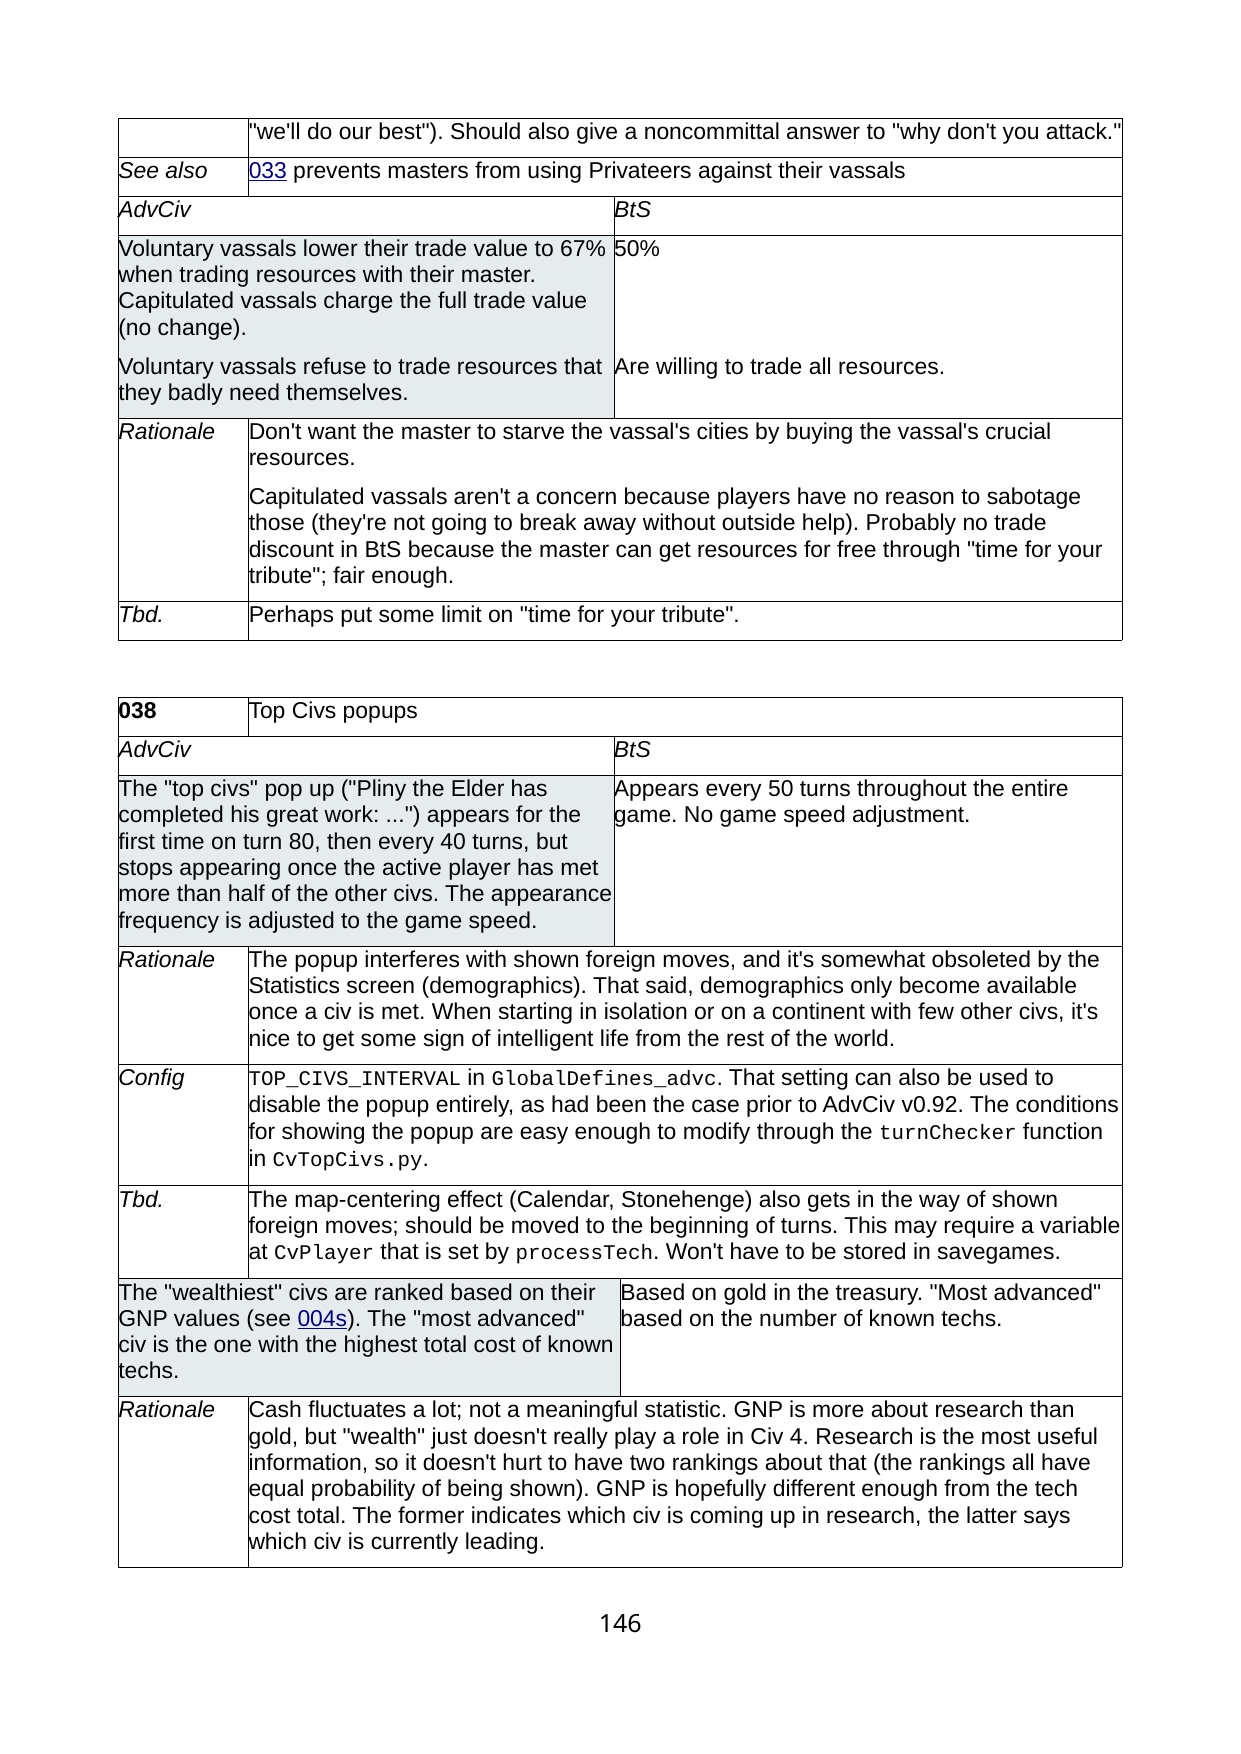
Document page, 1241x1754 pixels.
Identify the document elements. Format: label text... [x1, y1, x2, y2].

table_cell BtS [615, 737, 1122, 775]
table_cell Perhaps put some limit on "time for your tribute". [249, 602, 1122, 639]
table_cell [119, 119, 248, 157]
table_cell Rationale [119, 419, 248, 601]
table_cell BtS [615, 197, 1122, 235]
table_cell See also [119, 158, 248, 196]
table_cell Tbd. [119, 1186, 248, 1278]
table_cell Rationale [119, 1397, 248, 1567]
table_header 038 [119, 698, 248, 736]
table_cell 033 prevents masters from using Privateers against their vassals [249, 158, 1122, 196]
table_cell TOP_CIVS_INTERVAL in GlobalDefines_advc. That setting can also be used to disable the popup entirely, as had been the case prior to AdvCiv v0.92. The conditions for showing the popup are easy enough to modify through the turnChecker function in CvTopCivs.py. [249, 1065, 1122, 1185]
table_cell The "wealthiest" civs are ranked based on their GNP values (see 004s). The "most advanced" civ is the one with the highest total cost of known techs. [119, 1279, 620, 1396]
table_cell Don't want the master to starve the vassal's cities by buying the vassal's crucial resources. Capitulated vassals aren't a concern because players have no reason to sabotage those (they're not going to break away without outside help). Probably no trade discount in BtS because the master can get resources for free through "time for your tribute"; fair enough. [249, 419, 1122, 601]
table_cell AdvCiv [119, 737, 614, 775]
table_cell 50% Are willing to trade all resources. [615, 236, 1122, 418]
table_cell Rationale [119, 947, 248, 1063]
table_cell "we'll do our best"). Should also give a noncommittal answer to "why don't you attack." [249, 119, 1122, 157]
table_cell Voluntary vassals lower their trade value to 67% when trading resources with their master. Capitulated vassals charge the full trade value (no change). Voluntary vassals refuse to trade resources that they badly need themselves. [119, 236, 614, 418]
table_cell Based on gold in the treasury. "Most advanced" based on the number of known techs. [621, 1279, 1122, 1396]
table_cell Cash fluctuates a lot; not a meaningful statistic. GNP is more about research than gold, but "wealth" just doesn't really play a role in Civ 4. Research is the most useful information, so it doesn't hurt to have two rankings about that (the rankings all have equal probability of being shown). GNP is hopefully different enough from the tech cost total. The former indicates which civ is coming up in research, the latter says which civ is currently leading. [249, 1397, 1122, 1567]
table_cell The "top civs" pop up ("Pliny the Elder has completed his great work: ...") appears for the first time on turn 80, then every 40 turns, but stops appearing once the active player has met more than half of the other civs. The appearance frequency is adjusted to the game speed. [119, 776, 614, 946]
table_cell AdvCiv [119, 197, 614, 235]
table_cell The popup interferes with shown foreign moves, and it's somewhat obsoleted by the Statistics screen (demographics). That said, demographics only become available once a civ is met. When starting in isolation or on a continent with few other civs, it's nice to get some sign of intelligent life from the rest of the world. [249, 947, 1122, 1063]
table_cell The map-centering effect (Calendar, Stonehenge) also gets in the way of shown foreign moves; should be moved to the beginning of turns. This may require a variable at CvPlayer that is set by processTech. Won't have to be stored in savegames. [249, 1186, 1122, 1278]
table_cell Config [119, 1065, 248, 1185]
table_cell Appears every 50 turns throughout the entire game. No game speed adjustment. [615, 776, 1122, 946]
table_header Top Civs popups [249, 698, 1122, 736]
table_cell Tbd. [119, 602, 248, 639]
